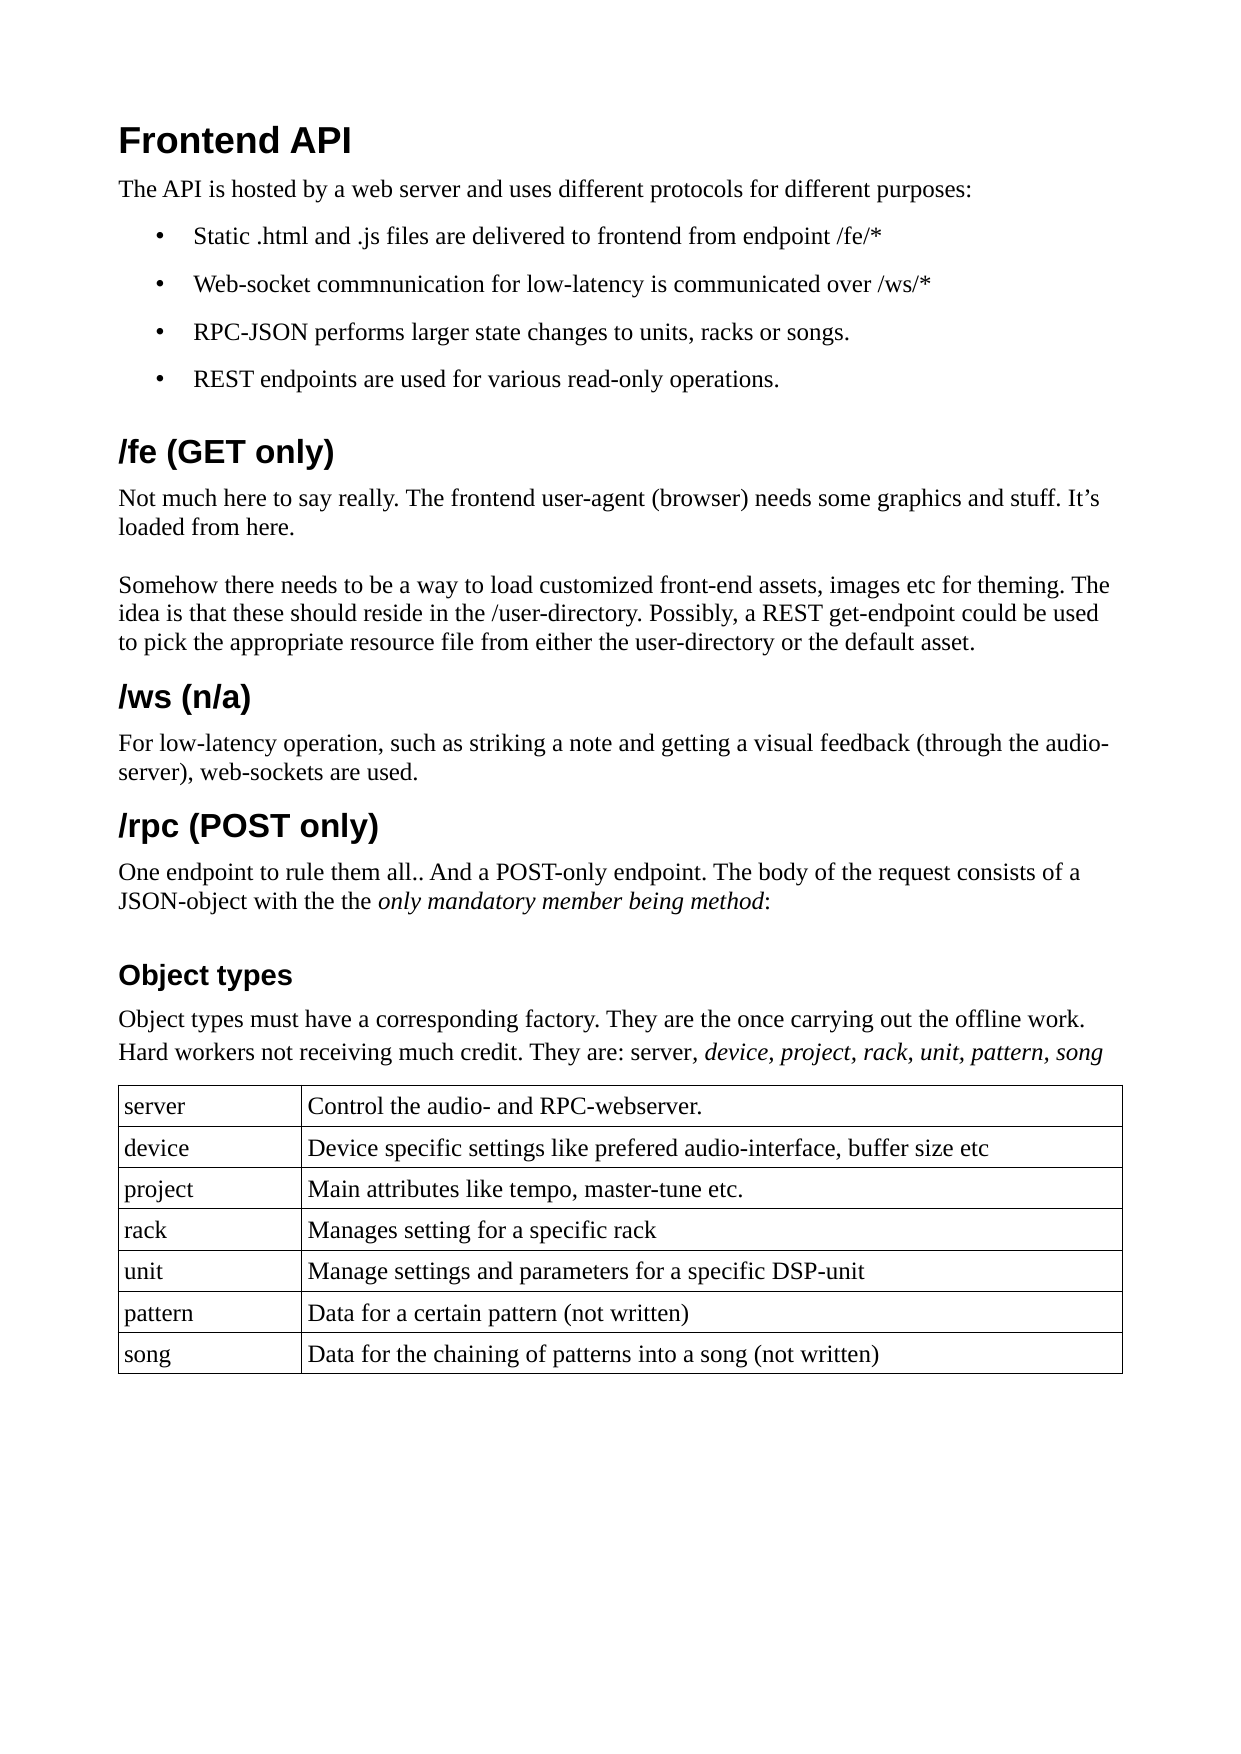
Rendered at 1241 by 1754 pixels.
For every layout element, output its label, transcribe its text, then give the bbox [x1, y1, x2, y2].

table_header server [119, 1086, 301, 1126]
subtitle /rpc (POST only) [118, 806, 1122, 844]
text Somehow there needs to be a way to load customized front-end assets, images etc for theming. The idea is that these should reside in the /user-directory. Possibly, a REST get-endpoint could be used to pick the appropriate resource file from either the user-directory or the default asset. [118, 570, 1122, 656]
table_cell pattern [119, 1292, 301, 1332]
text For low-latency operation, such as striking a note and getting a visual feedback (through the audio-server), web-sockets are used. [118, 728, 1122, 785]
table_cell Data for the chaining of patterns into a song (not written) [302, 1333, 1122, 1373]
table_cell rack [119, 1209, 301, 1249]
subtitle Frontend API [118, 118, 1122, 161]
text Object types must have a corresponding factory. They are the once carrying out the offline work. Hard workers not receiving much credit. They are: server, device, project, rack, unit, pattern, song [118, 1004, 1122, 1066]
table_cell unit [119, 1251, 301, 1291]
table_cell song [119, 1333, 301, 1373]
table_cell Manages setting for a specific rack [302, 1209, 1122, 1249]
table_cell project [119, 1168, 301, 1208]
text Not much here to say really. The frontend user-agent (browser) needs some graphics and stuff. It’s loaded from here. [118, 483, 1122, 541]
list REST endpoints are used for various read-only operations. [156, 364, 1122, 393]
text One endpoint to rule them all.. And a POST-only endpoint. The body of the request consists of a JSON-object with the the only mandatory member being method: [118, 857, 1122, 914]
table_cell Data for a certain pattern (not written) [302, 1292, 1122, 1332]
table_header Control the audio- and RPC-webserver. [302, 1086, 1122, 1126]
subtitle Object types [118, 958, 1122, 991]
list Web-socket commnunication for low-latency is communicated over /ws/* [156, 269, 1122, 298]
subtitle /fe (GET only) [118, 433, 1122, 471]
table_cell Device specific settings like prefered audio-interface, buffer size etc [302, 1127, 1122, 1167]
subtitle /ws (n/a) [118, 677, 1122, 715]
list Static .html and .js files are delivered to frontend from endpoint /fe/* [156, 221, 1122, 250]
table_cell Manage settings and parameters for a specific DSP-unit [302, 1251, 1122, 1291]
table_cell device [119, 1127, 301, 1167]
list RPC-JSON performs larger state changes to units, racks or songs. [156, 317, 1122, 345]
text The API is hosted by a web server and uses different protocols for different purposes: [118, 174, 1122, 202]
table_cell Main attributes like tempo, master-tune etc. [302, 1168, 1122, 1208]
